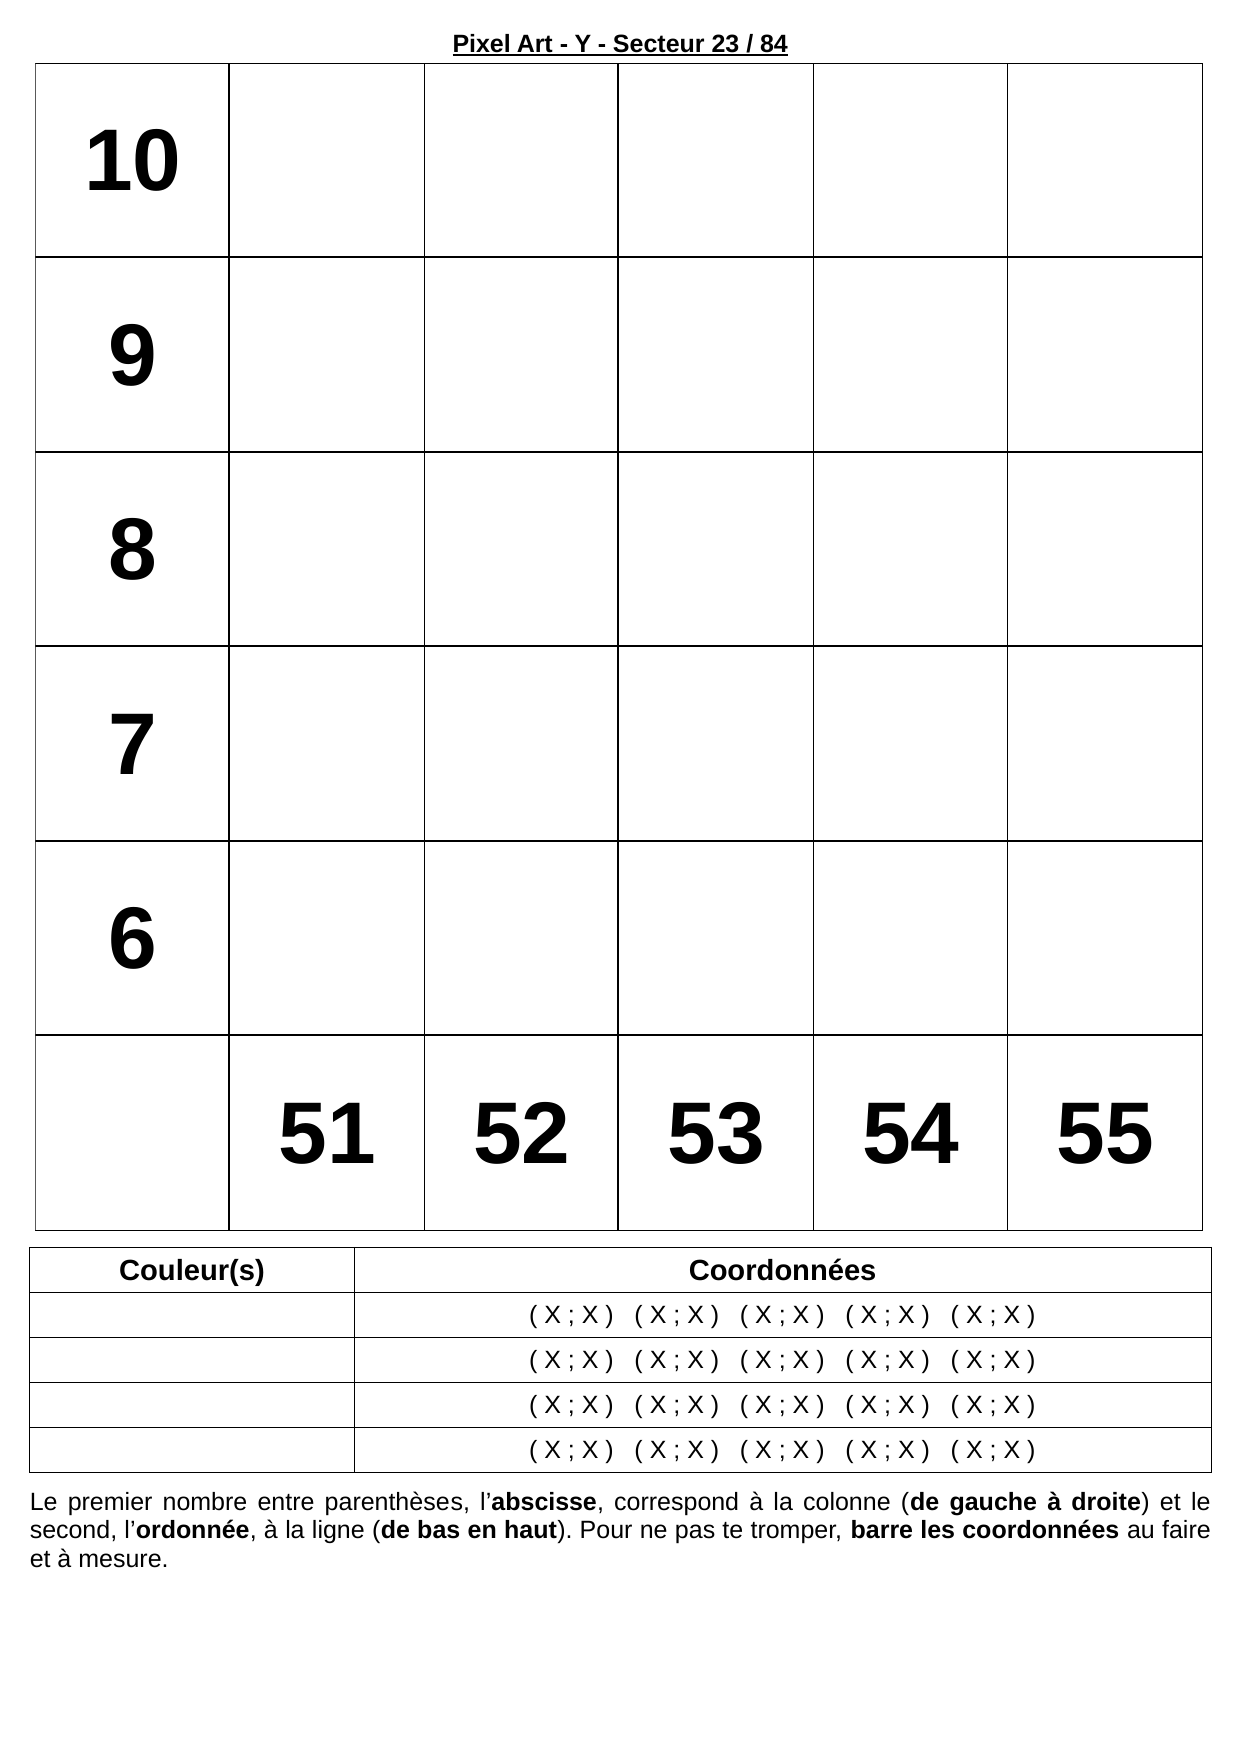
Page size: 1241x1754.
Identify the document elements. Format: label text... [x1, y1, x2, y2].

table_cell [30, 1293, 354, 1337]
table_cell ( X ; X ) ( X ; X ) ( X ; X ) ( X ; X ) ( X ; X ) [355, 1428, 1211, 1472]
table_cell ( X ; X ) ( X ; X ) ( X ; X ) ( X ; X ) ( X ; X ) [355, 1383, 1211, 1427]
table_header Couleur(s) [30, 1248, 354, 1292]
table_header Coordonnées [355, 1248, 1211, 1292]
text Le premier nombre entre parenthèses, l’abscisse, correspond à la colonne (de gauche à droite) et le second, l’ordonnée, à la ligne (de bas en haut). Pour ne pas te tromper, barre les coordonnées au faire et à mesure. [29, 1487, 1211, 1573]
table_cell [30, 1428, 354, 1472]
table_cell [30, 1383, 354, 1427]
text Pixel Art - Y - Secteur 23 / 84 [29, 29, 1211, 58]
table_cell [30, 1338, 354, 1382]
table_cell ( X ; X ) ( X ; X ) ( X ; X ) ( X ; X ) ( X ; X ) [355, 1293, 1211, 1337]
table_cell ( X ; X ) ( X ; X ) ( X ; X ) ( X ; X ) ( X ; X ) [355, 1338, 1211, 1382]
